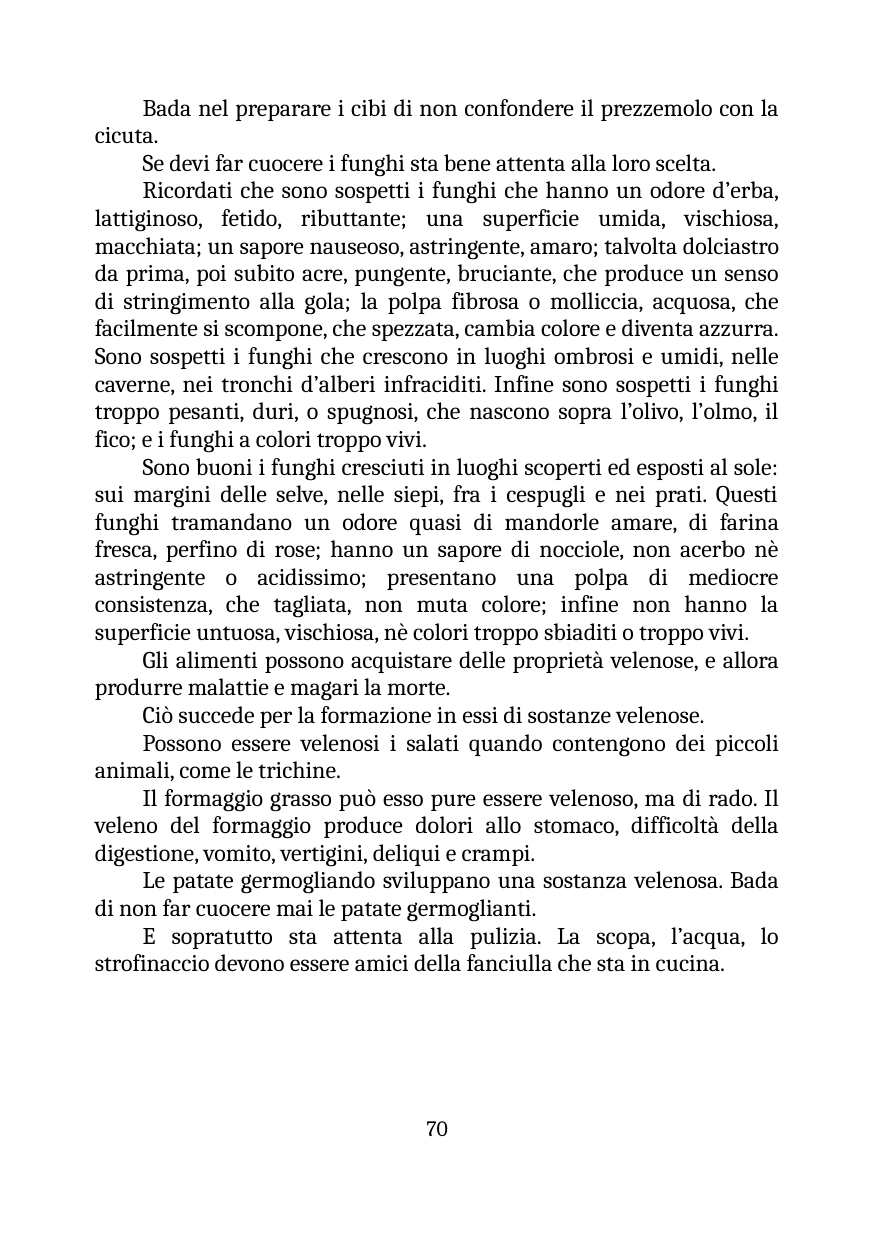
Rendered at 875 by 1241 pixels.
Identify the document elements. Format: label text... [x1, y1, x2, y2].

text Le patate germogliando sviluppano una sostanza velenosa. Bada di non far cuocere mai le patate germoglianti. [94, 867, 779, 923]
text Possono essere velenosi i salati quando contengono dei piccoli animali, come le trichine. [94, 729, 779, 784]
text Gli alimenti possono acquistare delle proprietà velenose, e allora produrre malattie e magari la morte. [94, 647, 779, 702]
text Ciò succede per la formazione in essi di sostanze velenose. [94, 702, 779, 729]
text E sopratutto sta attenta alla pulizia. La scopa, l’acqua, lo strofinaccio devono essere amici della fanciulla che sta in cucina. [94, 923, 779, 978]
text Bada nel preparare i cibi di non confondere il prezzemolo con la cicuta. [94, 94, 779, 150]
text Il formaggio grasso può esso pure essere velenoso, ma di rado. Il veleno del formaggio produce dolori allo stomaco, difficoltà della digestione, vomito, vertigini, deliqui e crampi. [94, 784, 779, 867]
text Se devi far cuocere i funghi sta bene attenta alla loro scelta. [94, 150, 779, 177]
text Sono buoni i funghi cresciuti in luoghi scoperti ed esposti al sole: sui margini delle selve, nelle siepi, fra i cespugli e nei prati. Questi funghi tramandano un odore quasi di mandorle amare, di farina fresca, perfino di rose; hanno un sapore di nocciole, non acerbo nè astringente o acidissimo; presentano una polpa di mediocre consistenza, che tagliata, non muta colore; infine non hanno la superficie untuosa, vischiosa, nè colori troppo sbiaditi o troppo vivi. [94, 453, 779, 647]
text Ricordati che sono sospetti i funghi che hanno un odore d’erba, lattiginoso, fetido, ributtante; una superficie umida, vischiosa, macchiata; un sapore nauseoso, astringente, amaro; talvolta dolciastro da prima, poi subito acre, pungente, bruciante, che produce un senso di stringimento alla gola; la polpa fibrosa o molliccia, acquosa, che facilmente si scompone, che spezzata, cambia colore e diventa azzurra. Sono sospetti i funghi che crescono in luoghi ombrosi e umidi, nelle caverne, nei tronchi d’alberi infraciditi. Infine sono sospetti i funghi troppo pesanti, duri, o spugnosi, che nascono sopra l’olivo, l’olmo, il fico; e i funghi a colori troppo vivi. [94, 177, 779, 453]
